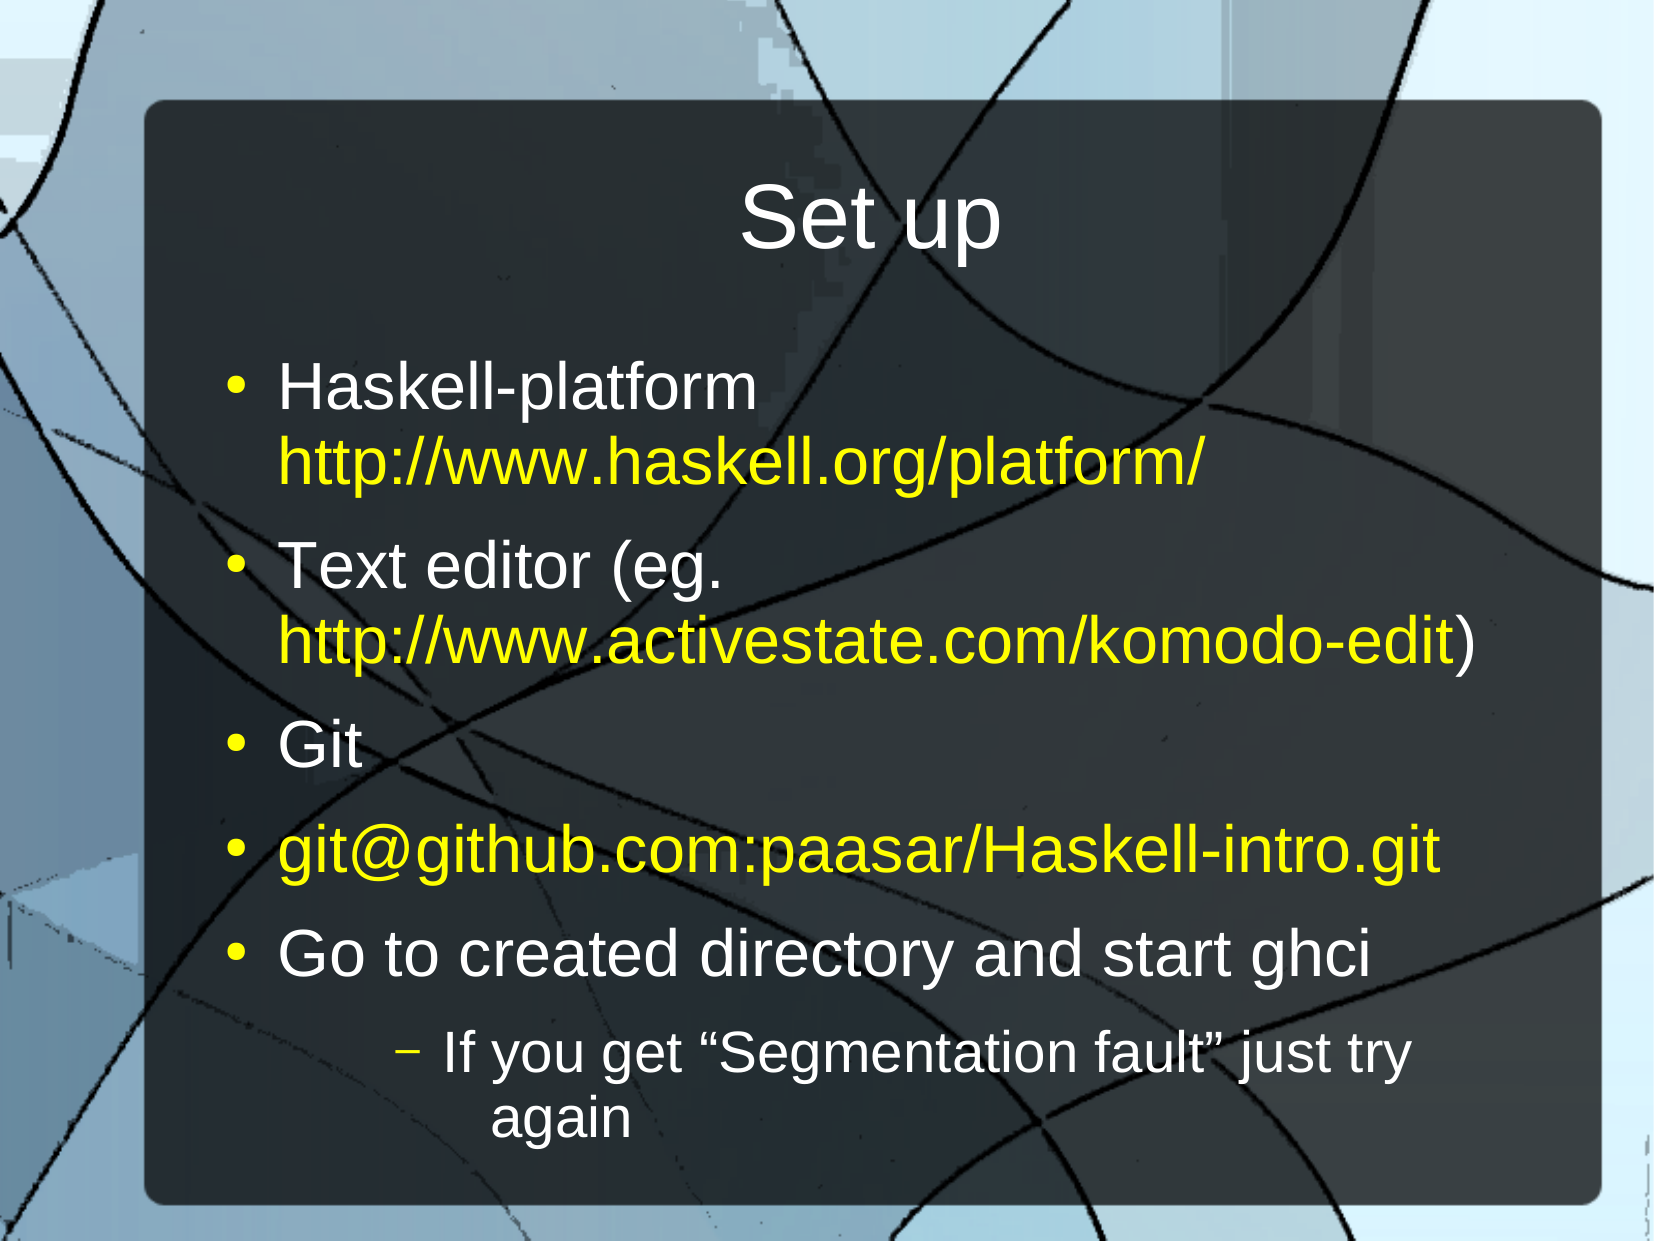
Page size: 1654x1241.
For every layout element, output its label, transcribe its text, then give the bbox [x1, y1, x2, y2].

title Set up [159, 108, 1583, 325]
list Haskell-platformhttp://www.haskell.org/platform/ Text editor (eg. http://www.activestate.com/komodo-edit) Git git@github.com:paasar/Haskell-intro.git Go to created directory and start ghci If you get “Segmentation fault” just try again [206, 349, 1571, 1168]
picture [0, 0, 1654, 1241]
